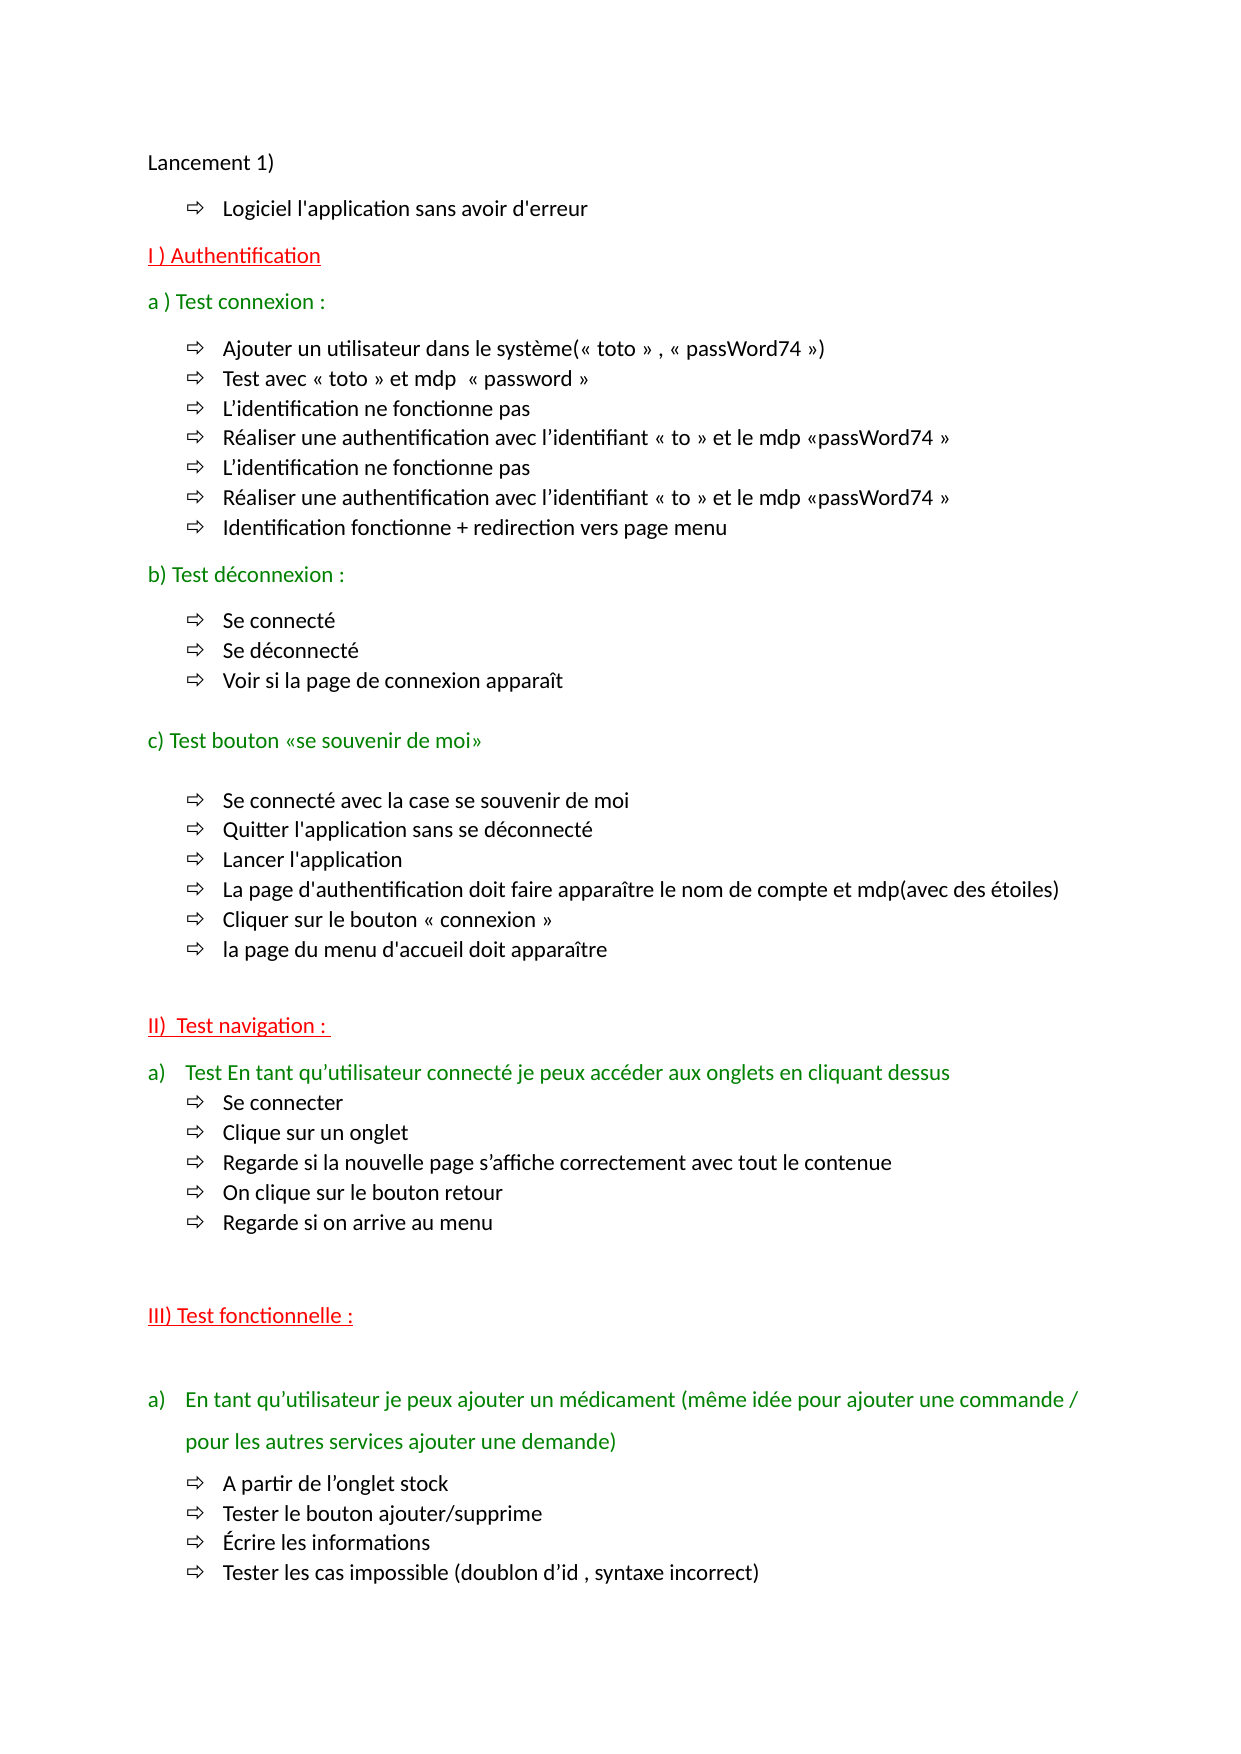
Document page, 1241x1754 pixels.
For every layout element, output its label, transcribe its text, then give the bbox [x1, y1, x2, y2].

list Test avec « toto » et mdp « password » [185, 364, 1093, 392]
text b) Test déconnexion : [148, 560, 1093, 588]
list Se connecter [185, 1088, 1093, 1116]
list L’identification ne fonctionne pas [185, 453, 1093, 481]
list Test En tant qu’utilisateur connecté je peux accéder aux onglets en cliquant dessus [148, 1058, 1093, 1086]
list Quitter l'application sans se déconnecté [185, 816, 1093, 844]
list En tant qu’utilisateur je peux ajouter un médicament (même idée pour ajouter une commande / pour les autres services ajouter une demande) [148, 1385, 1093, 1455]
list Ajouter un utilisateur dans le système(« toto » , « passWord74 ») [185, 334, 1093, 362]
list III) Test fonctionnelle : [148, 1301, 1093, 1329]
list Identification fonctionne + redirection vers page menu [185, 513, 1093, 541]
text I ) Authentification [148, 241, 1093, 269]
text Lancement 1) [148, 148, 1093, 176]
list L’identification ne fonctionne pas [185, 394, 1093, 422]
list Se déconnecté [185, 636, 1093, 664]
text a ) Test connexion : [148, 287, 1093, 315]
list Voir si la page de connexion apparaît [185, 666, 1093, 694]
list Écrire les informations [185, 1528, 1093, 1557]
list Regarde si on arrive au menu [185, 1208, 1093, 1236]
list La page d'authentification doit faire apparaître le nom de compte et mdp(avec des étoiles) [185, 875, 1093, 903]
list Regarde si la nouvelle page s’affiche correctement avec tout le contenue [185, 1148, 1093, 1176]
list Réaliser une authentification avec l’identifiant « to » et le mdp «passWord74 » [185, 423, 1093, 452]
list Se connecté avec la case se souvenir de moi [185, 786, 1093, 814]
list Se connecté [185, 606, 1093, 634]
list Lancer l'application [185, 846, 1093, 873]
list la page du menu d'accueil doit apparaître [185, 935, 1093, 963]
list Tester les cas impossible (doublon d’id , syntaxe incorrect) [185, 1558, 1093, 1586]
list Tester le bouton ajouter/supprime [185, 1499, 1093, 1527]
list c) Test bouton «se souvenir de moi» [110, 726, 1093, 754]
list A partir de l’onglet stock [185, 1469, 1093, 1497]
list Réaliser une authentification avec l’identifiant « to » et le mdp «passWord74 » [185, 483, 1093, 511]
list On clique sur le bouton retour [185, 1178, 1093, 1206]
text II) Test navigation : [148, 1012, 1093, 1040]
list Logiciel l'application sans avoir d'erreur [185, 194, 1093, 222]
list Clique sur un onglet [185, 1118, 1093, 1146]
list Cliquer sur le bouton « connexion » [185, 905, 1093, 933]
